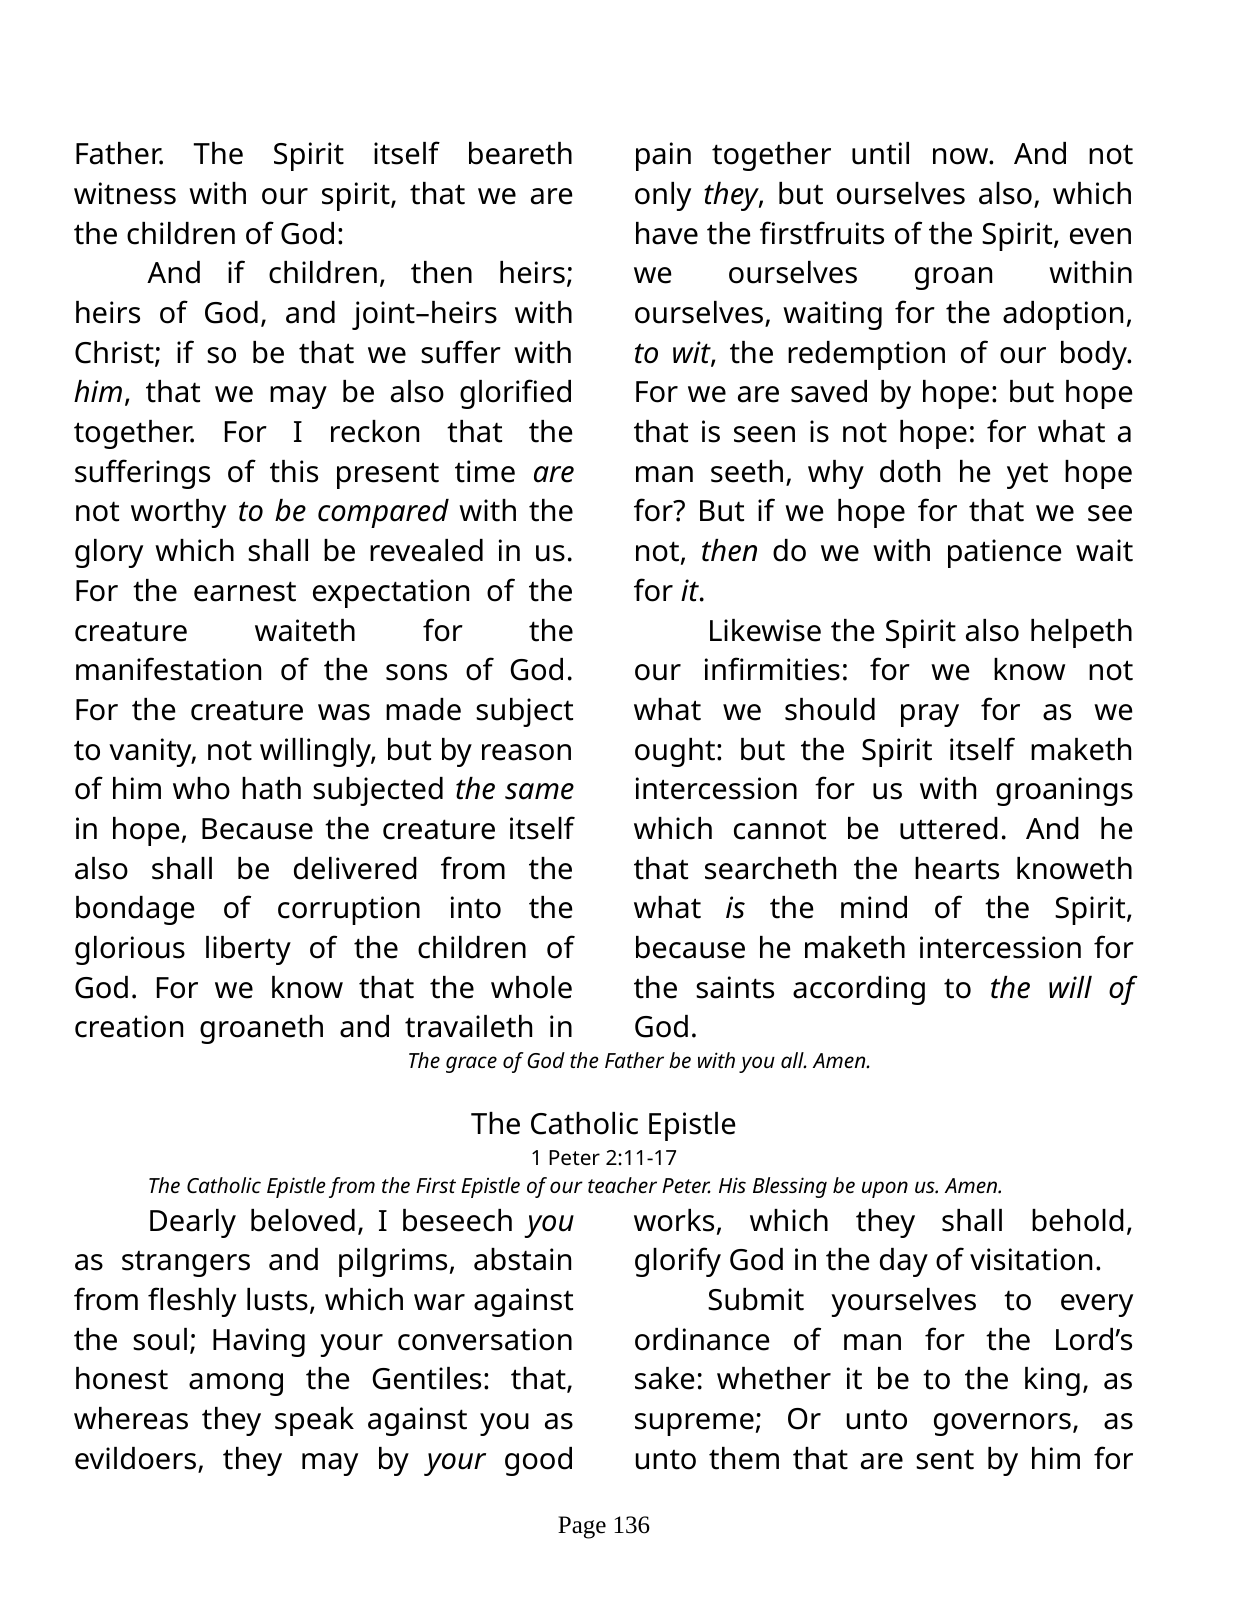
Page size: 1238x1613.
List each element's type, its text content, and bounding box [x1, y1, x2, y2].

text Submit yourselves to every ordinance of man for the Lord’s sake: whether it be to the king, as supreme; Or unto governors, as unto them that are sent by him for [633, 1279, 1134, 1478]
text works, which they shall behold, glorify God in the day of visitation. [633, 1200, 1134, 1279]
text The Catholic Epistle [73, 1103, 1134, 1143]
text Likewise the Spirit also helpeth our infirmities: for we know not what we should pray for as we ought: but the Spirit itself maketh intercession for us with groanings which cannot be uttered. And he that searcheth the hearts knoweth what is the mind of the Spirit, because he maketh intercession for the saints according to the will of God. [633, 610, 1134, 1046]
text 1 Peter 2:11-17 [73, 1143, 1134, 1171]
text The grace of God the Father be with you all. Amen. [73, 1046, 1134, 1075]
text And if children, then heirs; heirs of God, and joint–heirs with Christ; if so be that we suffer with him, that we may be also glorified together. For I reckon that the sufferings of this present time are not worthy to be compared with the glory which shall be revealed in us. For the earnest expectation of the creature waiteth for the manifestation of the sons of God. For the creature was made subject to vanity, not willingly, but by reason of him who hath subjected the same in hope, Because the creature itself also shall be delivered from the bondage of corruption into the glorious liberty of the children of God. For we know that the whole creation groaneth and travaileth in [73, 253, 574, 1046]
text Dearly beloved, I beseech you as strangers and pilgrims, abstain from fleshly lusts, which war against the soul; Having your conversation honest among the Gentiles: that, whereas they speak against you as evildoers, they may by your good [73, 1200, 574, 1478]
text The Catholic Epistle from the First Epistle of our teacher Peter. His Blessing be upon us. Amen. [73, 1171, 1134, 1200]
text pain together until now. And not only they, but ourselves also, which have the firstfruits of the Spirit, even we ourselves groan within ourselves, waiting for the adoption, to wit, the redemption of our body. For we are saved by hope: but hope that is seen is not hope: for what a man seeth, why doth he yet hope for? But if we hope for that we see not, then do we with patience wait for it. [633, 133, 1134, 610]
text Father. The Spirit itself beareth witness with our spirit, that we are the children of God: [73, 133, 574, 253]
